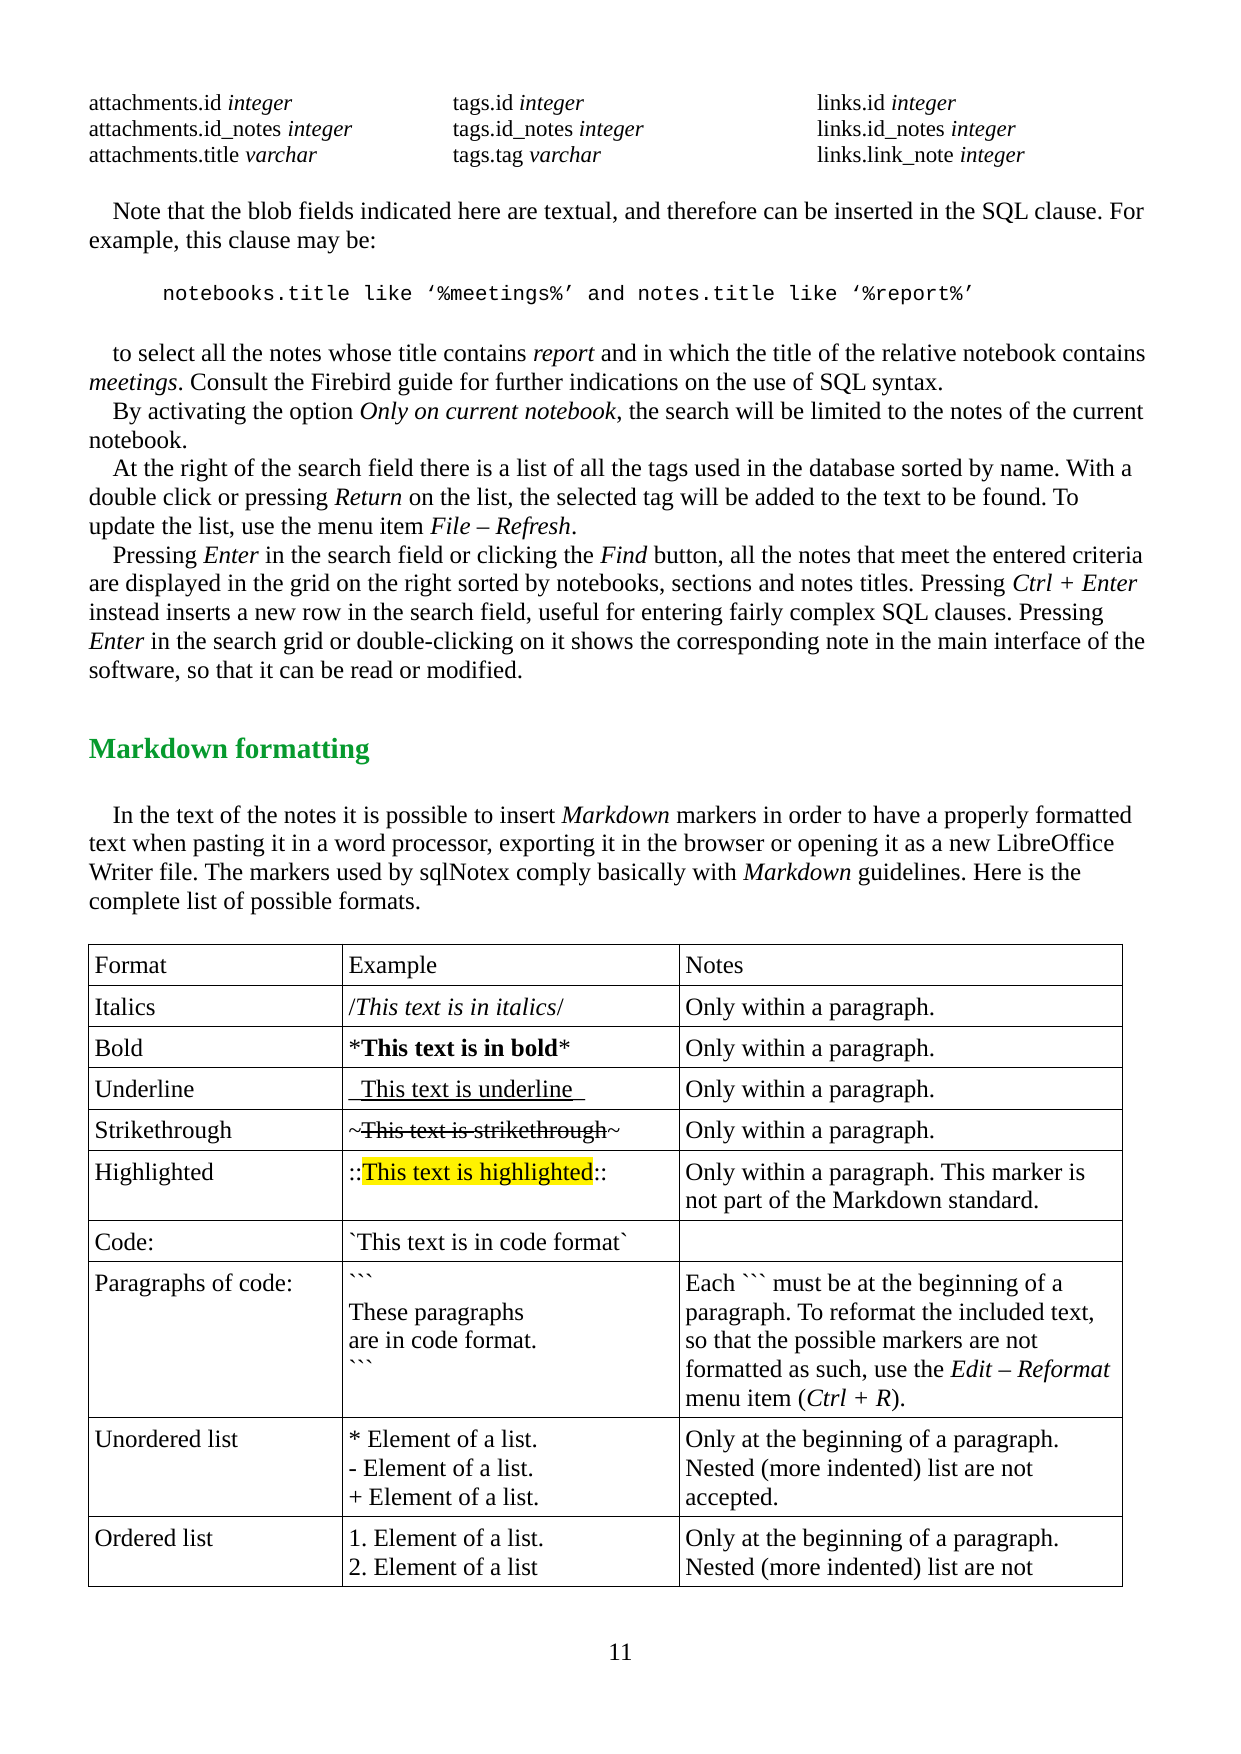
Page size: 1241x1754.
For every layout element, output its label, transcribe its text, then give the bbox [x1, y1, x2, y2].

table_cell Only within a paragraph. [680, 1027, 1122, 1067]
table_header Format [89, 945, 342, 985]
table_cell Each ``` must be at the beginning of a paragraph. To reformat the included text, so that the possible markers are not formatted as such, use the Edit – Reformat menu item (Ctrl + R). [680, 1262, 1122, 1417]
table_cell /This text is in italics/ [343, 986, 679, 1026]
text links.id_notes integer [817, 115, 1152, 141]
text to select all the notes whose title contains report and in which the title of the relative notebook contains meetings. Consult the Firebird guide for further indications on the use of SQL syntax. [88, 338, 1152, 396]
table_cell Highlighted [89, 1151, 342, 1220]
table_cell Paragraphs of code: [89, 1262, 342, 1417]
table_cell Italics [89, 986, 342, 1026]
table_cell Bold [89, 1027, 342, 1067]
text links.id integer [817, 88, 1152, 115]
table_cell Only within a paragraph. [680, 1068, 1122, 1108]
table_cell ~This text is strikethrough~ [343, 1110, 679, 1150]
text tags.id_notes integer [453, 115, 787, 141]
table_cell ``` These paragraphs are in code format. ``` [343, 1262, 679, 1417]
text At the right of the search field there is a list of all the tags used in the database sorted by name. With a double click or pressing Return on the list, the selected tag will be added to the text to be found. To update the list, use the menu item File – Refresh. [88, 453, 1152, 540]
text In the text of the notes it is possible to insert Markdown markers in order to have a properly formatted text when pasting it in a word processor, exporting it in the browser or opening it as a new LibreOffice Writer file. The markers used by sqlNotex comply basically with Markdown guidelines. Here is the complete list of possible formats. [88, 800, 1152, 915]
table_cell _This text is underline_ [343, 1068, 679, 1108]
table_cell Ordered list [89, 1517, 342, 1586]
text By activating the option Only on current notebook, the search will be limited to the notes of the current notebook. [88, 396, 1152, 453]
text attachments.id integer [88, 88, 423, 115]
table_cell Only at the beginning of a paragraph. Nested (more indented) list are not accepted. [680, 1418, 1122, 1516]
table_header Notes [680, 945, 1122, 985]
table_cell Only within a paragraph. [680, 986, 1122, 1026]
table_cell *This text is in bold* [343, 1027, 679, 1067]
text attachments.title varchar [88, 141, 423, 168]
table_cell * Element of a list. - Element of a list. + Element of a list. [343, 1418, 679, 1516]
subtitle Markdown formatting [88, 731, 1152, 764]
text notebooks.title like ‘%meetings%’ and notes.title like ‘%report%’ [88, 283, 1152, 306]
text attachments.id_notes integer [88, 115, 423, 141]
table_cell ::This text is highlighted:: [343, 1151, 679, 1220]
table_cell Unordered list [89, 1418, 342, 1516]
table_cell [680, 1221, 1122, 1261]
table_cell Code: [89, 1221, 342, 1261]
text Note that the blob fields indicated here are textual, and therefore can be inserted in the SQL clause. For example, this clause may be: [88, 196, 1152, 254]
table_cell Only within a paragraph. [680, 1110, 1122, 1150]
table_cell Underline [89, 1068, 342, 1108]
table_cell `This text is in code format` [343, 1221, 679, 1261]
table_cell Strikethrough [89, 1110, 342, 1150]
table_cell 1. Element of a list. 2. Element of a list [343, 1517, 679, 1586]
text tags.tag varchar [453, 141, 787, 168]
text links.link_note integer [817, 141, 1152, 168]
table_cell Only within a paragraph. This marker is not part of the Markdown standard. [680, 1151, 1122, 1220]
text Pressing Enter in the search field or clicking the Find button, all the notes that meet the entered criteria are displayed in the grid on the right sorted by notebooks, sections and notes titles. Pressing Ctrl + Enter instead inserts a new row in the search field, useful for entering fairly complex SQL clauses. Pressing Enter in the search grid or double-clicking on it shows the corresponding note in the main interface of the software, so that it can be read or modified. [88, 540, 1152, 683]
table_header Example [343, 945, 679, 985]
table_cell Only at the beginning of a paragraph. Nested (more indented) list are not [680, 1517, 1122, 1586]
text tags.id integer [453, 88, 787, 115]
